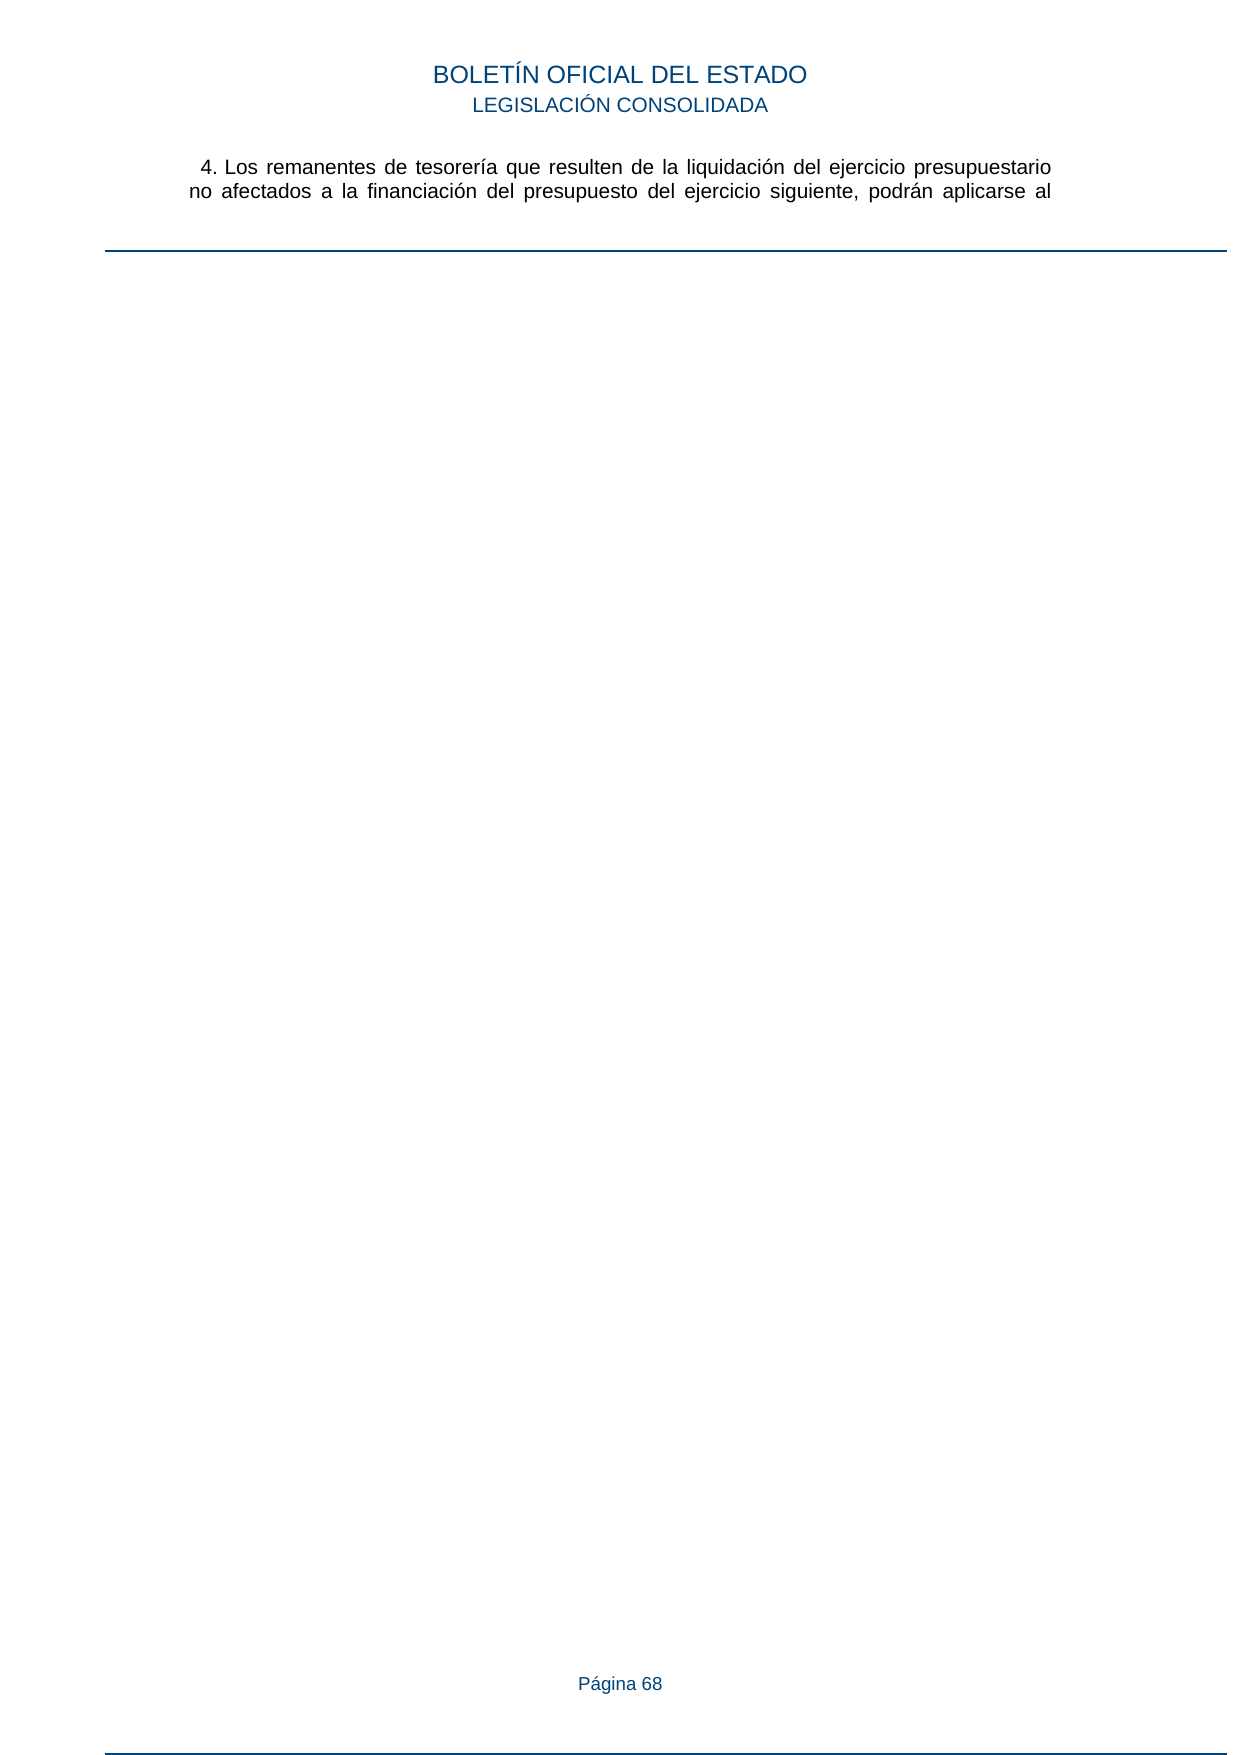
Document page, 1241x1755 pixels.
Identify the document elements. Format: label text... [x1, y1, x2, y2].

list Los remanentes de tesorería que resulten de la liquidación del ejercicio presupuestario no afectados a la financiación del presupuesto del ejercicio siguiente, podrán aplicarse al [165, 154, 1052, 203]
